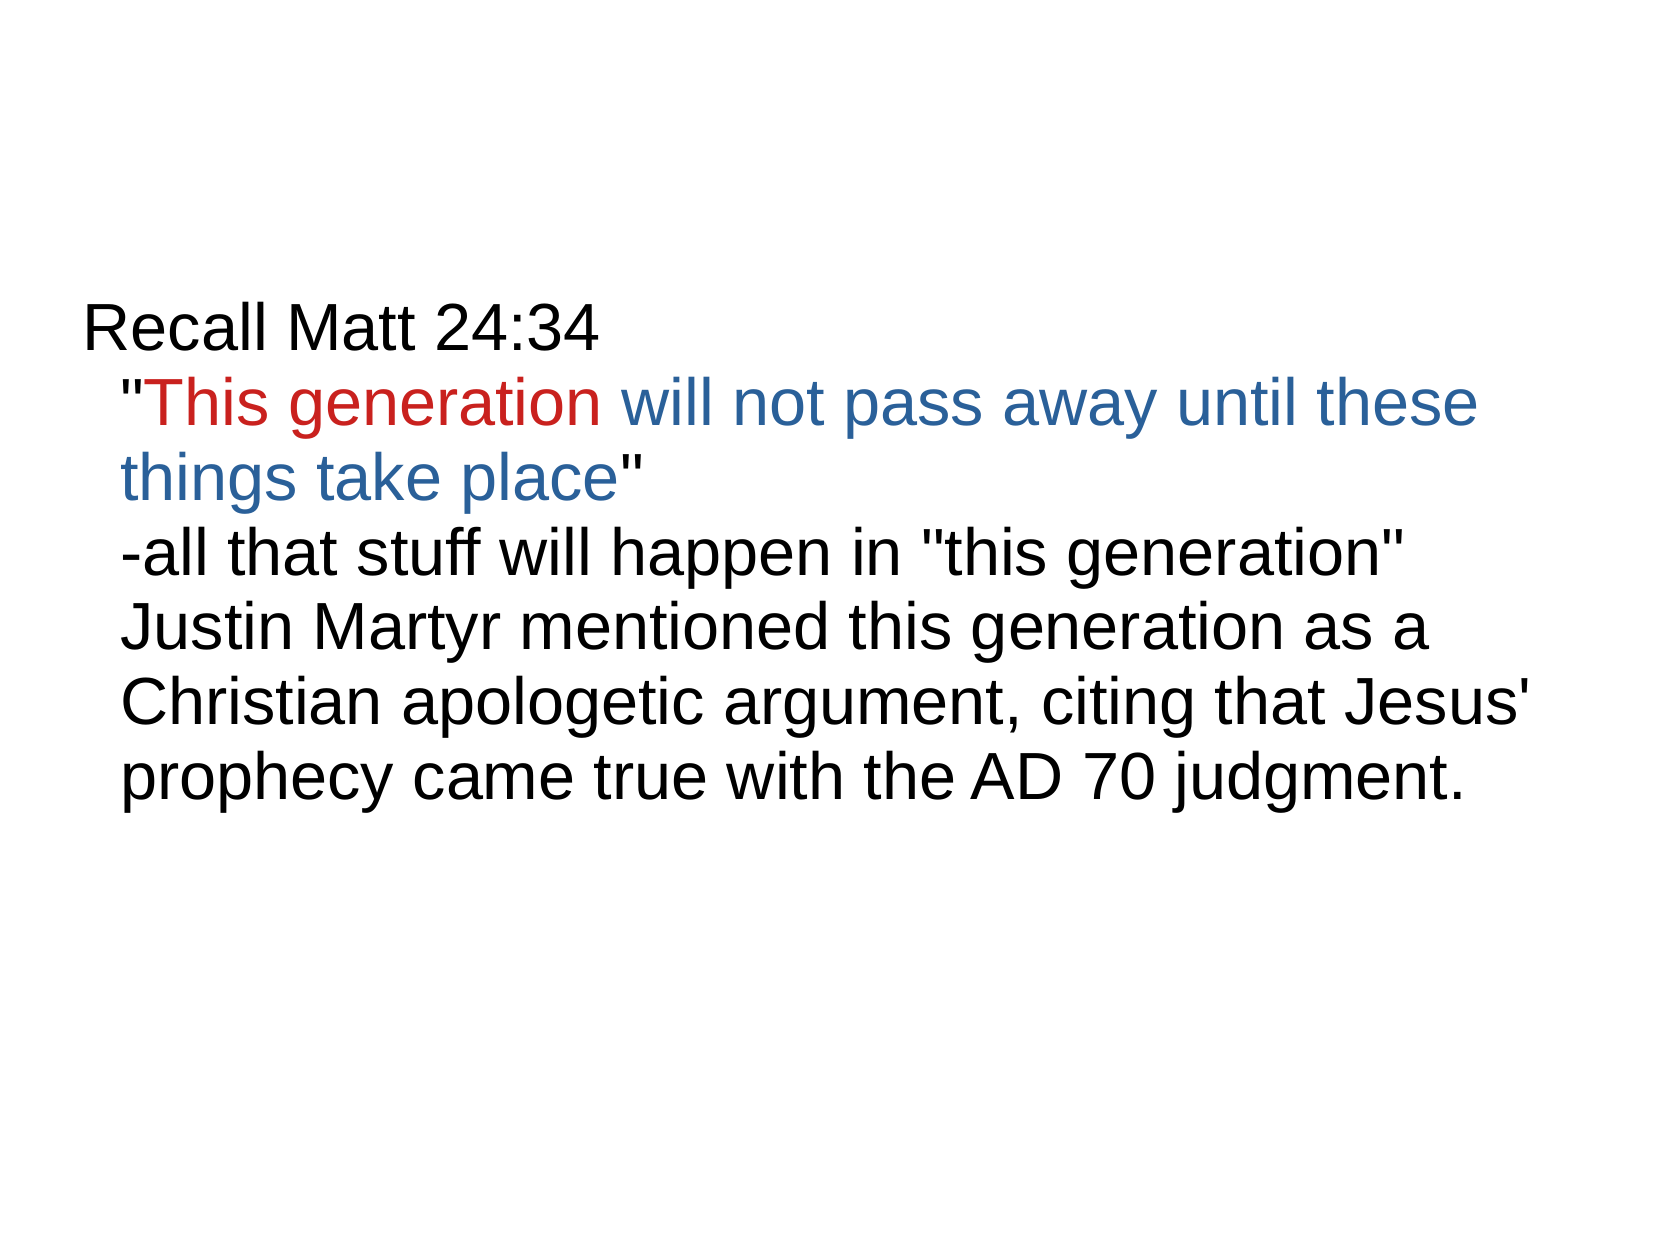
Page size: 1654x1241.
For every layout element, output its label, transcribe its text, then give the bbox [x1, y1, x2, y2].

list Recall Matt 24:34 "This generation will not pass away until these things take place" -all that stuff will happen in "this generation" Justin Martyr mentioned this generation as a Christian apologetic argument, citing that Jesus' prophecy came true with the AD 70 judgment. [82, 290, 1571, 1010]
